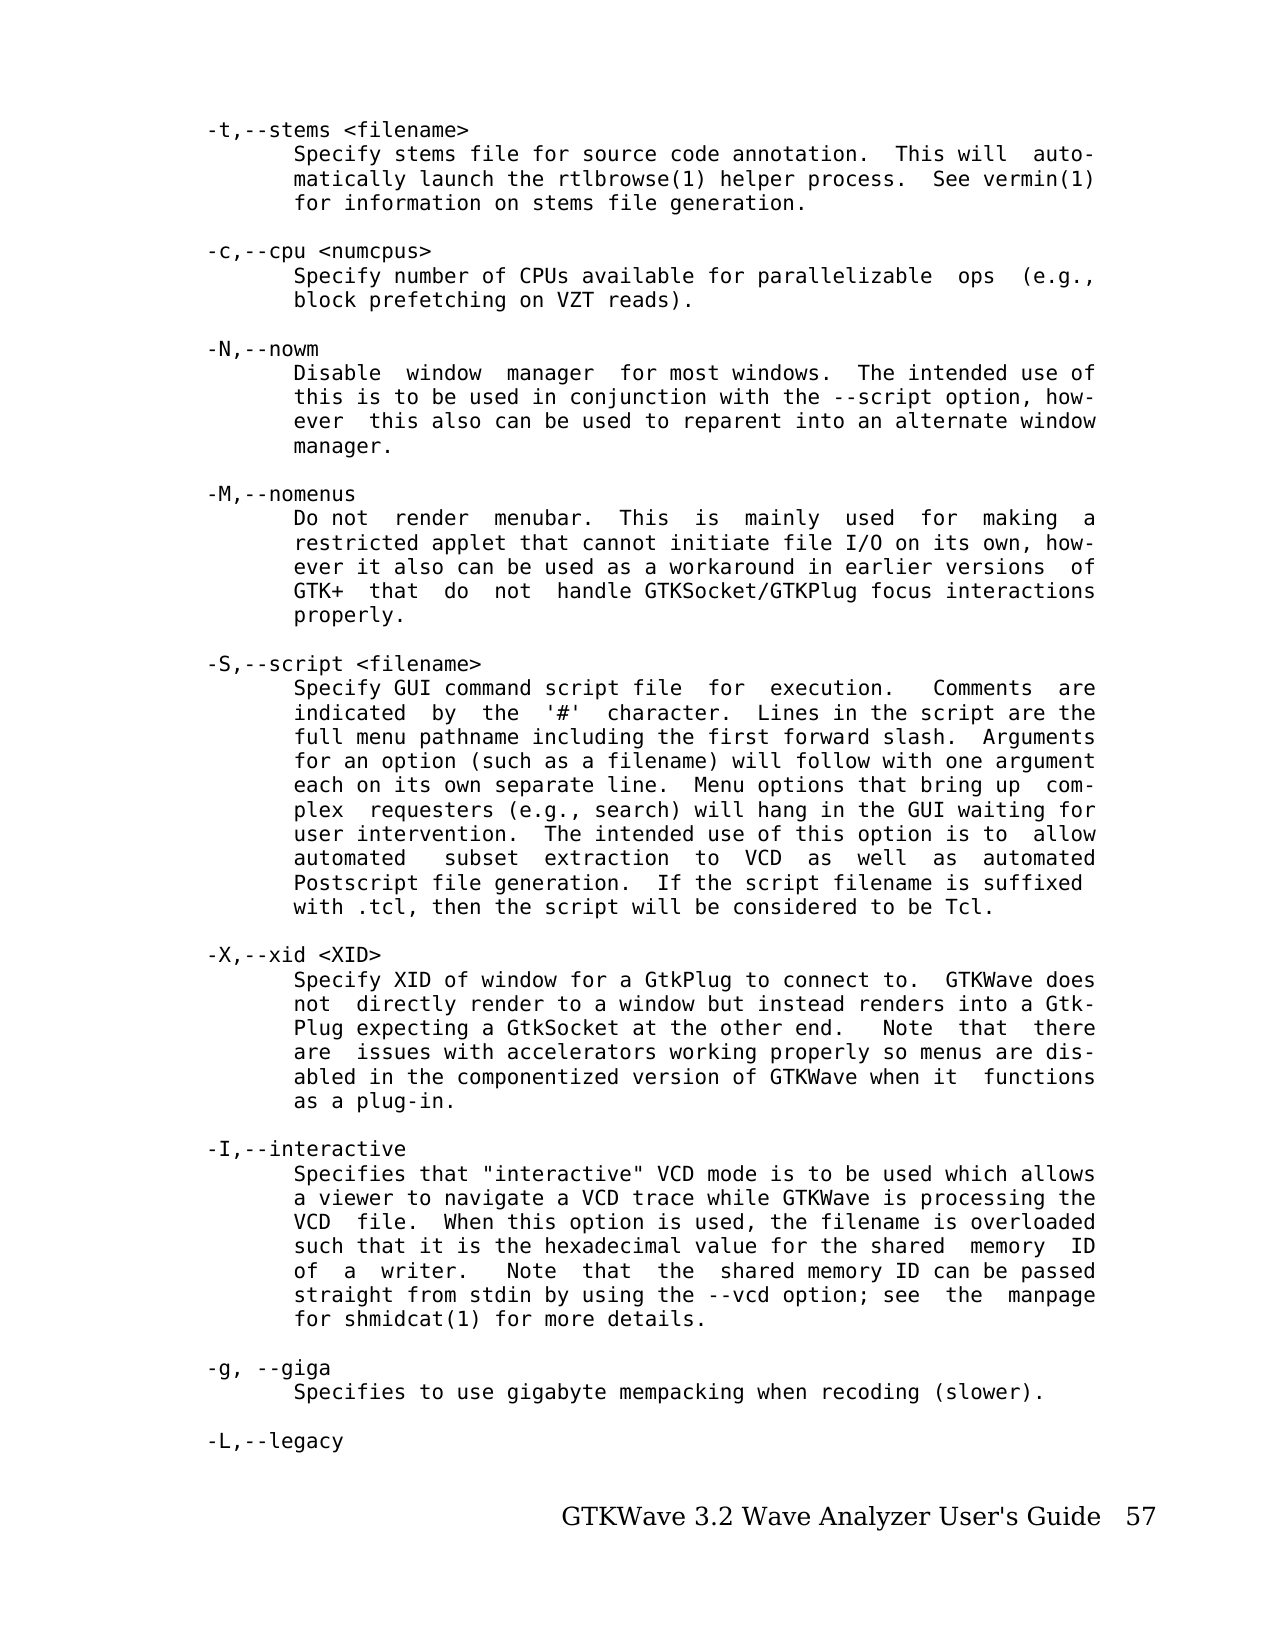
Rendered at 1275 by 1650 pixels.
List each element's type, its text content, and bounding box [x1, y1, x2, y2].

text -I,--interactive [118, 1137, 1157, 1162]
text Specifies to use gigabyte mempacking when recoding (slower). [118, 1380, 1157, 1404]
text ever this also can be used to reparent into an alternate window [118, 409, 1157, 434]
text of a writer. Note that the shared memory ID can be passed [118, 1259, 1157, 1283]
text automated subset extraction to VCD as well as automated [118, 846, 1157, 871]
text matically launch the rtlbrowse(1) helper process. See vermin(1) [118, 167, 1157, 191]
text are issues with accelerators working properly so menus are dis- [118, 1040, 1157, 1065]
text Plug expecting a GtkSocket at the other end. Note that there [118, 1016, 1157, 1040]
text not directly render to a window but instead renders into a Gtk- [118, 992, 1157, 1016]
text -t,--stems <filename> [118, 118, 1157, 142]
text GTK+ that do not handle GTKSocket/GTKPlug focus interactions [118, 579, 1157, 603]
text full menu pathname including the first forward slash. Arguments [118, 725, 1157, 749]
text abled in the componentized version of GTKWave when it functions [118, 1065, 1157, 1089]
text for shmidcat(1) for more details. [118, 1307, 1157, 1332]
text plex requesters (e.g., search) will hang in the GUI waiting for [118, 798, 1157, 822]
text a viewer to navigate a VCD trace while GTKWave is processing the [118, 1186, 1157, 1210]
text -M,--nomenus [118, 482, 1157, 506]
text Specify stems file for source code annotation. This will auto- [118, 142, 1157, 167]
text -S,--script <filename> [118, 652, 1157, 676]
text Specify GUI command script file for execution. Comments are [118, 676, 1157, 701]
text for an option (such as a filename) will follow with one argument [118, 749, 1157, 773]
text manager. [118, 434, 1157, 458]
text Do not render menubar. This is mainly used for making a [118, 506, 1157, 531]
text properly. [118, 603, 1157, 628]
text Disable window manager for most windows. The intended use of [118, 361, 1157, 385]
text indicated by the '#' character. Lines in the script are the [118, 701, 1157, 725]
text Specifies that "interactive" VCD mode is to be used which allows [118, 1162, 1157, 1186]
text Specify XID of window for a GtkPlug to connect to. GTKWave does [118, 968, 1157, 992]
text -c,--cpu <numcpus> [118, 239, 1157, 264]
text VCD file. When this option is used, the filename is overloaded [118, 1210, 1157, 1234]
text block prefetching on VZT reads). [118, 288, 1157, 312]
text with .tcl, then the script will be considered to be Tcl. [118, 895, 1157, 919]
text straight from stdin by using the --vcd option; see the manpage [118, 1283, 1157, 1307]
text -X,--xid <XID> [118, 943, 1157, 968]
text Specify number of CPUs available for parallelizable ops (e.g., [118, 264, 1157, 288]
text ever it also can be used as a workaround in earlier versions of [118, 555, 1157, 579]
text restricted applet that cannot initiate file I/O on its own, how- [118, 531, 1157, 555]
text -g, --giga [118, 1356, 1157, 1380]
text such that it is the hexadecimal value for the shared memory ID [118, 1234, 1157, 1259]
text each on its own separate line. Menu options that bring up com- [118, 773, 1157, 798]
text Postscript file generation. If the script filename is suffixed [118, 871, 1157, 895]
text as a plug-in. [118, 1089, 1157, 1113]
text -L,--legacy [118, 1429, 1157, 1453]
text this is to be used in conjunction with the --script option, how- [118, 385, 1157, 409]
text -N,--nowm [118, 337, 1157, 361]
text for information on stems file generation. [118, 191, 1157, 215]
text user intervention. The intended use of this option is to allow [118, 822, 1157, 846]
